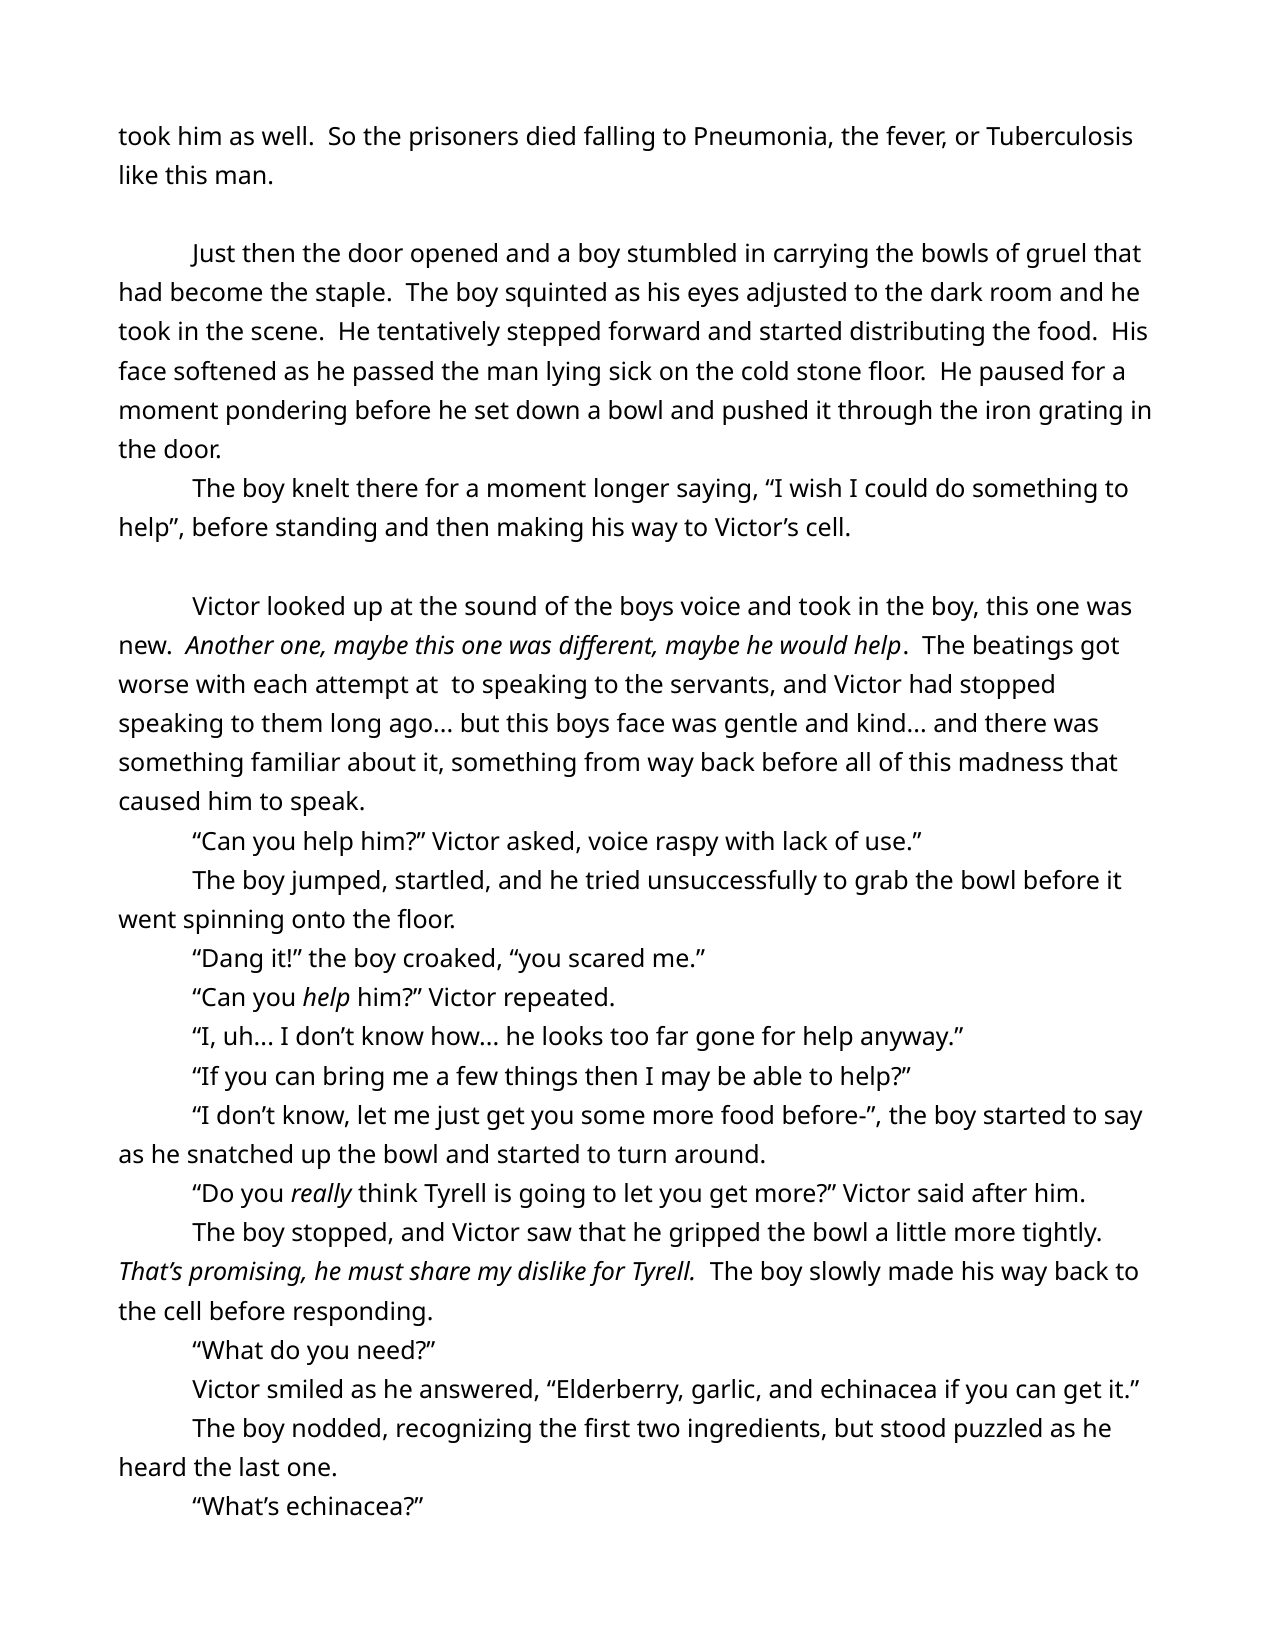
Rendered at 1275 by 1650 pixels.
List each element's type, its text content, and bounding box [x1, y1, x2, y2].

text “Can you help him?” Victor asked, voice raspy with lack of use.” [118, 823, 1157, 857]
text “Do you really think Tyrell is going to let you get more?” Victor said after him. [118, 1176, 1157, 1210]
text “I don’t know, let me just get you some more food before-”, the boy started to say as he snatched up the bowl and started to turn around. [118, 1097, 1157, 1171]
text The boy jumped, startled, and he tried unsuccessfully to grab the bowl before it went spinning onto the floor. [118, 862, 1157, 936]
text The boy stopped, and Victor saw that he gripped the bowl a little more tightly. That’s promising, he must share my dislike for Tyrell. The boy slowly made his way back to the cell before responding. [118, 1215, 1157, 1327]
text Just then the door opened and a boy stumbled in carrying the bowls of gruel that had become the staple. The boy squinted as his eyes adjusted to the dark room and he took in the scene. He tentatively stepped forward and started distributing the food. His face softened as he passed the man lying sick on the cold stone floor. He paused for a moment pondering before he set down a bowl and pushed it through the iron grating in the door. [118, 236, 1157, 466]
text took him as well. So the prisoners died falling to Pneumonia, the fever, or Tuberculosis like this man. [118, 118, 1157, 191]
text Victor looked up at the sound of the boys voice and took in the boy, this one was new. Another one, maybe this one was different, maybe he would help. The beatings got worse with each attempt at to speaking to the servants, and Victor had stopped speaking to them long ago... but this boys face was gentle and kind... and there was something familiar about it, something from way back before all of this madness that caused him to speak. [118, 588, 1157, 818]
text The boy knelt there for a moment longer saying, “I wish I could do something to help”, before standing and then making his way to Victor’s cell. [118, 471, 1157, 544]
text “If you can bring me a few things then I may be able to help?” [118, 1058, 1157, 1092]
text The boy nodded, recognizing the first two ingredients, but stood puzzled as he heard the last one. [118, 1411, 1157, 1484]
text “Dang it!” the boy croaked, “you scared me.” [118, 941, 1157, 975]
text Victor smiled as he answered, “Elderberry, garlic, and echinacea if you can get it.” [118, 1371, 1157, 1406]
text “Can you help him?” Victor repeated. [118, 980, 1157, 1014]
text “What do you need?” [118, 1332, 1157, 1366]
text “I, uh... I don’t know how... he looks too far gone for help anyway.” [118, 1019, 1157, 1053]
text “What’s echinacea?” [118, 1489, 1157, 1523]
